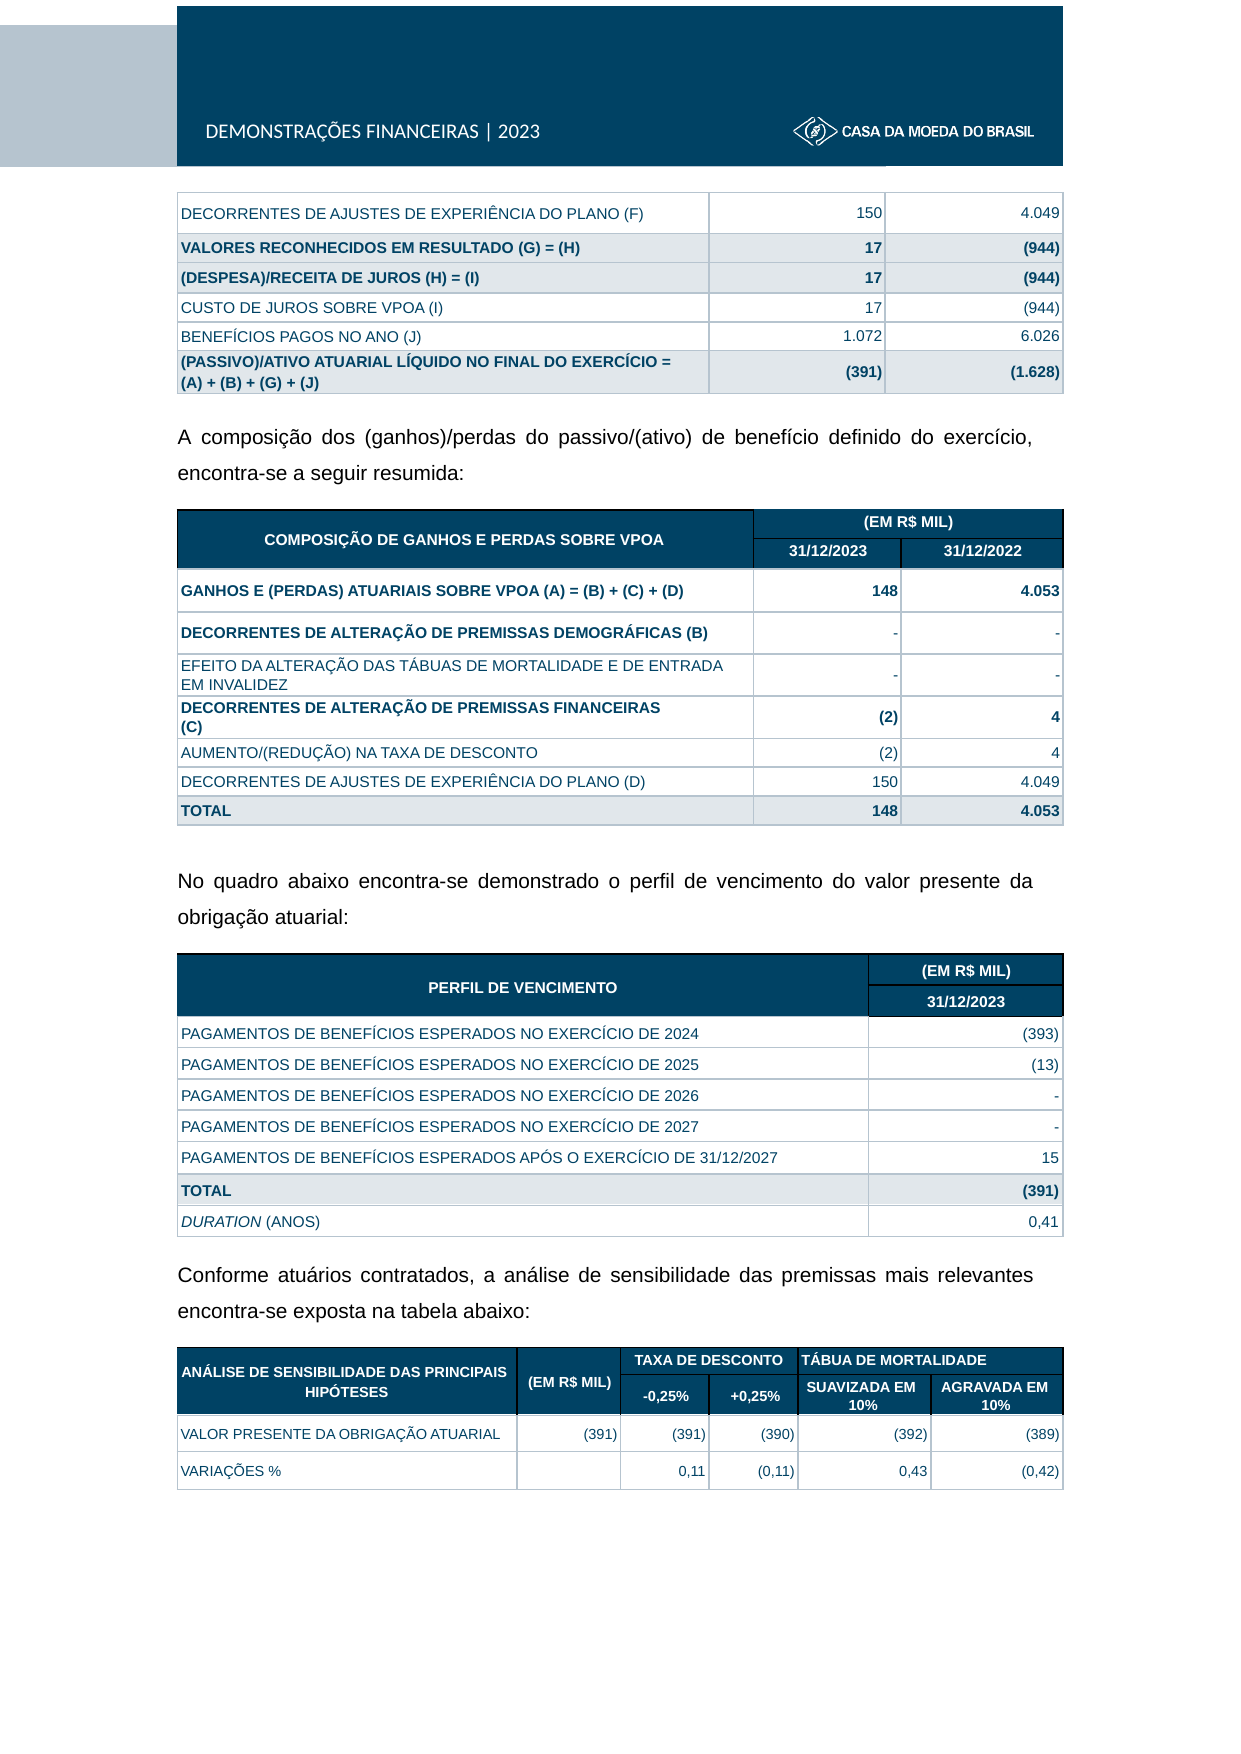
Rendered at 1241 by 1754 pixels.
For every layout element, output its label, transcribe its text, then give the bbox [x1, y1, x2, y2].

table_header (EM R$ MIL) [754, 509, 1062, 538]
table_cell 0,11 [621, 1452, 708, 1489]
table_cell 4 [902, 697, 1062, 737]
table_header PERFIL DE VENCIMENTO [177, 955, 868, 1016]
table_cell 150 [710, 193, 884, 233]
table_cell EFEITO DA ALTERAÇÃO DAS TÁBUAS DE MORTALIDADE E DE ENTRADA EM INVALIDEZ [178, 655, 753, 695]
table_cell TOTAL [178, 1175, 868, 1204]
table_cell PAGAMENTOS DE BENEFÍCIOS ESPERADOS NO EXERCÍCIO DE 2026 [178, 1080, 868, 1109]
table_cell - [902, 655, 1062, 695]
table_cell CUSTO DE JUROS SOBRE VPOA (I) [178, 294, 708, 321]
table_cell (0,11) [710, 1452, 797, 1489]
table_cell 31/12/2022 [902, 539, 1062, 568]
table_cell +0,25% [710, 1375, 797, 1414]
table_cell 17 [710, 263, 884, 292]
table_cell (393) [869, 1017, 1062, 1047]
table_cell 15 [869, 1142, 1062, 1173]
table_cell (2) [754, 739, 900, 766]
table_cell 0,41 [869, 1206, 1062, 1236]
table_cell (PASSIVO)/ATIVO ATUARIAL LÍQUIDO NO FINAL DO EXERCÍCIO = (A) + (B) + (G) + (J) [178, 351, 708, 393]
table_cell 4 [902, 739, 1062, 766]
table_cell VARIAÇÕES % [178, 1452, 516, 1489]
table_cell 148 [754, 570, 900, 611]
table_header (EM R$ MIL) [518, 1348, 620, 1414]
table_cell VALOR PRESENTE DA OBRIGAÇÃO ATUARIAL [178, 1416, 516, 1451]
table_header ANÁLISE DE SENSIBILIDADE DAS PRINCIPAIS HIPÓTESES [177, 1348, 516, 1414]
table_cell AUMENTO/(REDUÇÃO) NA TAXA DE DESCONTO [178, 739, 753, 766]
table_cell TOTAL [178, 797, 753, 824]
table_cell DECORRENTES DE ALTERAÇÃO DE PREMISSAS DEMOGRÁFICAS (B) [178, 613, 753, 653]
table_cell 17 [710, 294, 884, 321]
table_header COMPOSIÇÃO DE GANHOS E PERDAS SOBRE VPOA [178, 511, 753, 568]
table_header TAXA DE DESCONTO [621, 1348, 797, 1374]
table_cell PAGAMENTOS DE BENEFÍCIOS ESPERADOS APÓS O EXERCÍCIO DE 31/12/2027 [178, 1142, 868, 1173]
table_cell PAGAMENTOS DE BENEFÍCIOS ESPERADOS NO EXERCÍCIO DE 2025 [178, 1048, 868, 1078]
table_cell - [869, 1111, 1062, 1141]
table_cell 17 [710, 234, 884, 262]
table_cell (389) [932, 1416, 1062, 1451]
table_cell (0,42) [932, 1452, 1062, 1489]
table_cell PAGAMENTOS DE BENEFÍCIOS ESPERADOS NO EXERCÍCIO DE 2024 [178, 1017, 868, 1047]
table_cell (944) [886, 294, 1062, 321]
table_cell VALORES RECONHECIDOS EM RESULTADO (G) = (H) [178, 234, 708, 262]
table_cell (390) [710, 1416, 797, 1451]
table_cell DURATION (ANOS) [178, 1206, 868, 1236]
table_cell SUAVIZADA EM 10% [799, 1375, 930, 1414]
table_cell (391) [518, 1416, 620, 1451]
text No quadro abaixo encontra-se demonstrado o perfil de vencimento do valor presente da obrigação atuarial: [177, 869, 1034, 929]
text A composição dos (ganhos)/perdas do passivo/(ativo) de benefício definido do exercício, encontra-se a seguir resumida: [177, 424, 1034, 484]
table_cell 0,43 [799, 1452, 930, 1489]
table_cell - [902, 613, 1062, 653]
table_cell (391) [710, 351, 884, 393]
table_cell [518, 1452, 620, 1489]
table_cell 1.072 [710, 323, 884, 350]
table_cell GANHOS E (PERDAS) ATUARIAIS SOBRE VPOA (A) = (B) + (C) + (D) [178, 570, 753, 611]
table_cell (391) [869, 1175, 1062, 1204]
table_cell - [754, 613, 900, 653]
table_header TÁBUA DE MORTALIDADE [799, 1348, 1062, 1374]
table_cell (13) [869, 1048, 1062, 1078]
table_cell PAGAMENTOS DE BENEFÍCIOS ESPERADOS NO EXERCÍCIO DE 2027 [178, 1111, 868, 1141]
table_cell 4.053 [902, 570, 1062, 611]
text Conforme atuários contratados, a análise de sensibilidade das premissas mais relevantes encontra-se exposta na tabela abaixo: [177, 1263, 1034, 1323]
table_cell 4.053 [902, 797, 1062, 824]
table_cell BENEFÍCIOS PAGOS NO ANO (J) [178, 323, 708, 350]
table_cell DECORRENTES DE AJUSTES DE EXPERIÊNCIA DO PLANO (D) [178, 768, 753, 795]
table_cell 31/12/2023 [869, 986, 1062, 1016]
table_cell 31/12/2023 [754, 539, 900, 568]
table_cell 4.049 [886, 193, 1062, 233]
table_cell DECORRENTES DE AJUSTES DE EXPERIÊNCIA DO PLANO (F) [178, 193, 708, 233]
table_cell DECORRENTES DE ALTERAÇÃO DE PREMISSAS FINANCEIRAS (C) [178, 697, 753, 737]
table_cell -0,25% [621, 1375, 708, 1414]
table_cell 6.026 [886, 323, 1062, 350]
table_cell (392) [799, 1416, 930, 1451]
table_cell 4.049 [902, 768, 1062, 795]
table_cell (1.628) [886, 351, 1062, 393]
table_cell - [869, 1080, 1062, 1109]
table_cell 150 [754, 768, 900, 795]
table_cell 148 [754, 797, 900, 824]
table_cell (944) [886, 234, 1062, 262]
table_cell (2) [754, 697, 900, 737]
table_cell (391) [621, 1416, 708, 1451]
table_cell (944) [886, 263, 1062, 292]
table_cell (DESPESA)/RECEITA DE JUROS (H) = (I) [178, 263, 708, 292]
table_header (EM R$ MIL) [869, 955, 1062, 984]
table_cell AGRAVADA EM 10% [932, 1375, 1062, 1414]
table_cell - [754, 655, 900, 695]
